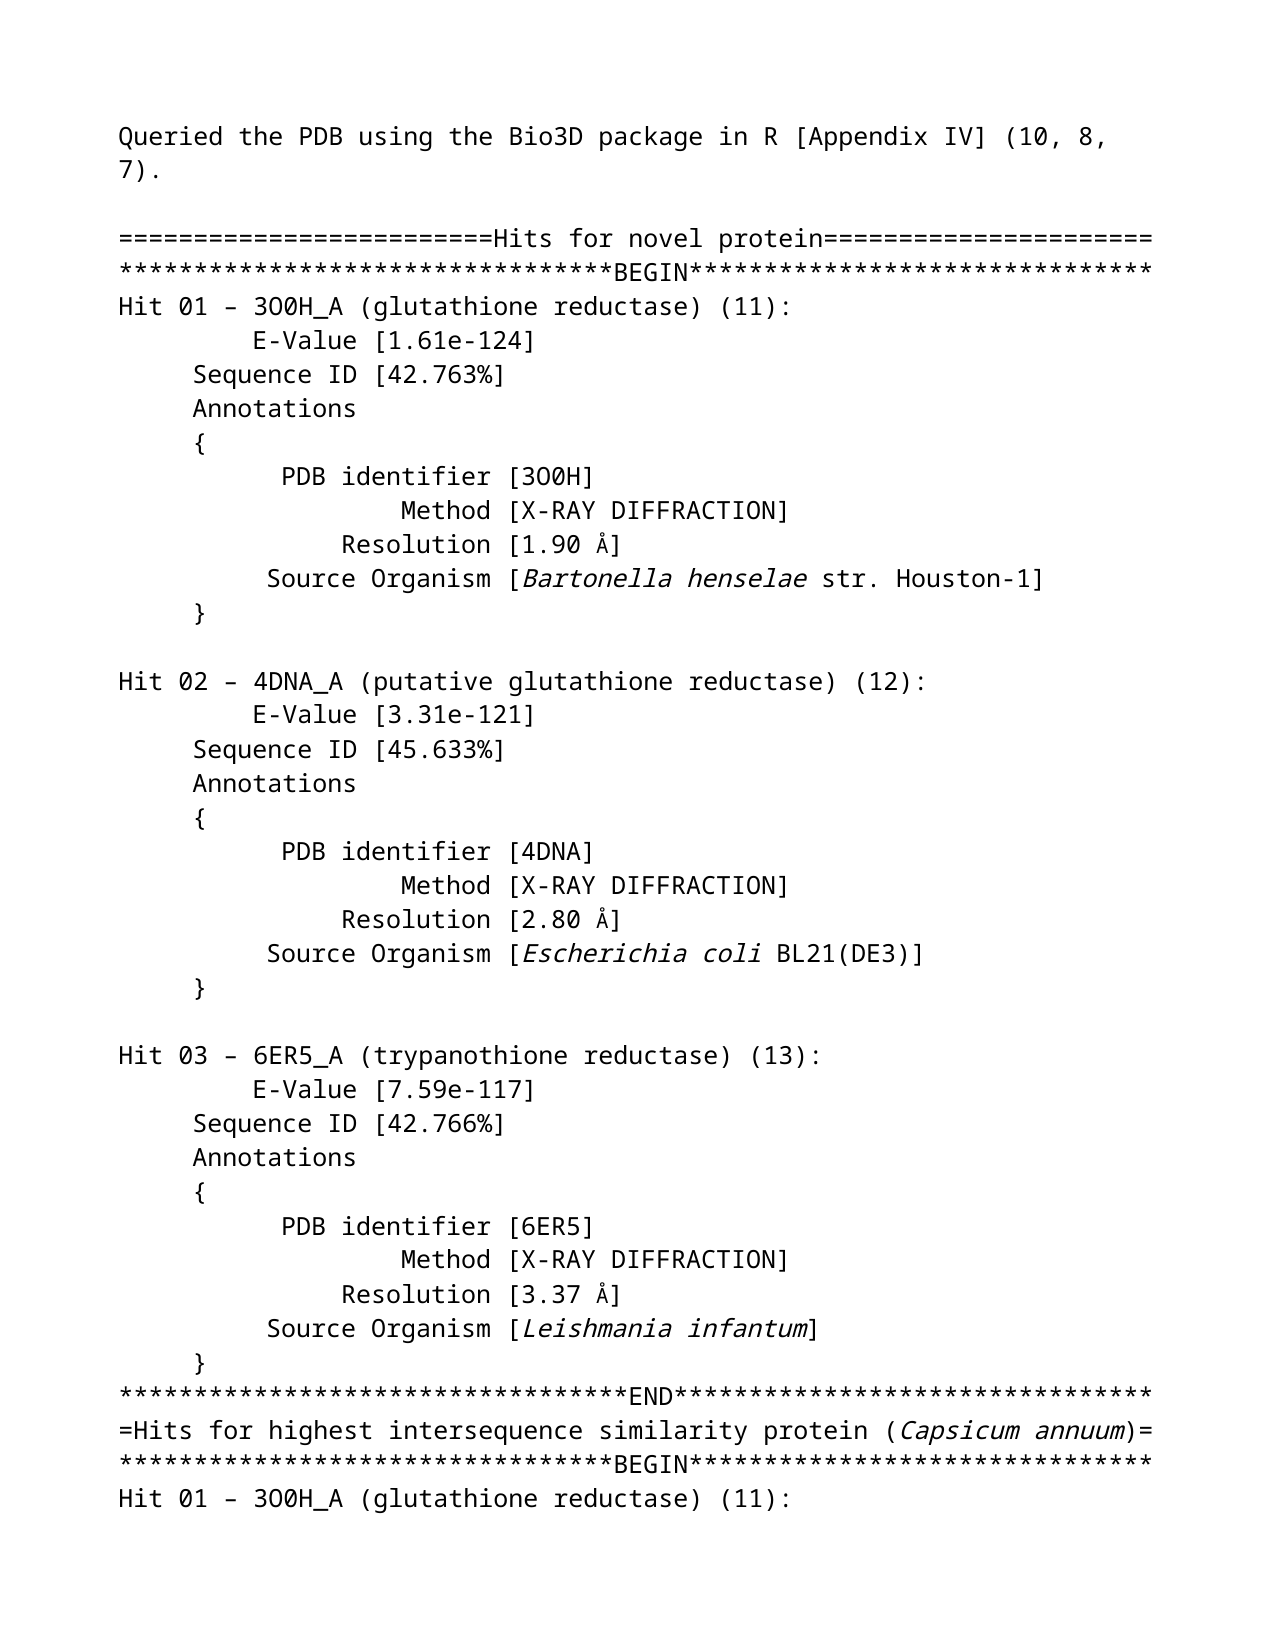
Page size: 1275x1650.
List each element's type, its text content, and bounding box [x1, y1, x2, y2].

text PDB identifier [4DNA] [118, 833, 1157, 867]
text Annotations [118, 391, 1157, 425]
text E-Value [7.59e-117] [118, 1072, 1157, 1106]
text =Hits for highest intersequence similarity protein (Capsicum annuum)= [118, 1412, 1157, 1447]
text Method [X-RAY DIFFRACTION] [118, 867, 1157, 902]
text Sequence ID [45.633%] [118, 731, 1157, 765]
text Resolution [1.90 Å] [118, 527, 1157, 561]
text E-Value [1.61e-124] [118, 322, 1157, 357]
text *********************************BEGIN******************************* [118, 254, 1157, 288]
text Method [X-RAY DIFFRACTION] [118, 493, 1157, 527]
text { [118, 425, 1157, 459]
text Annotations [118, 1140, 1157, 1174]
text =========================Hits for novel protein====================== [118, 220, 1157, 254]
text Hit 02 – 4DNA_A (putative glutathione reductase) (12): [118, 663, 1157, 697]
text } [118, 970, 1157, 1004]
text Queried the PDB using the Bio3D package in R [Appendix IV] (10, 8, 7). [118, 118, 1157, 186]
text { [118, 799, 1157, 833]
text Method [X-RAY DIFFRACTION] [118, 1242, 1157, 1276]
text } [118, 1344, 1157, 1378]
text PDB identifier [3O0H] [118, 459, 1157, 493]
text Hit 03 – 6ER5_A (trypanothione reductase) (13): [118, 1038, 1157, 1072]
text Source Organism [Leishmania infantum] [118, 1310, 1157, 1344]
text Source Organism [Bartonella henselae str. Houston-1] [118, 561, 1157, 595]
text Hit 01 – 3O0H_A (glutathione reductase) (11): [118, 1481, 1157, 1515]
text Hit 01 – 3O0H_A (glutathione reductase) (11): [118, 288, 1157, 322]
text } [118, 595, 1157, 629]
text Source Organism [Escherichia coli BL21(DE3)] [118, 936, 1157, 970]
text { [118, 1174, 1157, 1208]
text Resolution [3.37 Å] [118, 1276, 1157, 1310]
text PDB identifier [6ER5] [118, 1208, 1157, 1242]
text Sequence ID [42.766%] [118, 1106, 1157, 1140]
text E-Value [3.31e-121] [118, 697, 1157, 731]
text Annotations [118, 765, 1157, 799]
text Sequence ID [42.763%] [118, 357, 1157, 391]
text *********************************BEGIN******************************* [118, 1447, 1157, 1481]
text **********************************END******************************** [118, 1378, 1157, 1412]
text Resolution [2.80 Å] [118, 902, 1157, 936]
